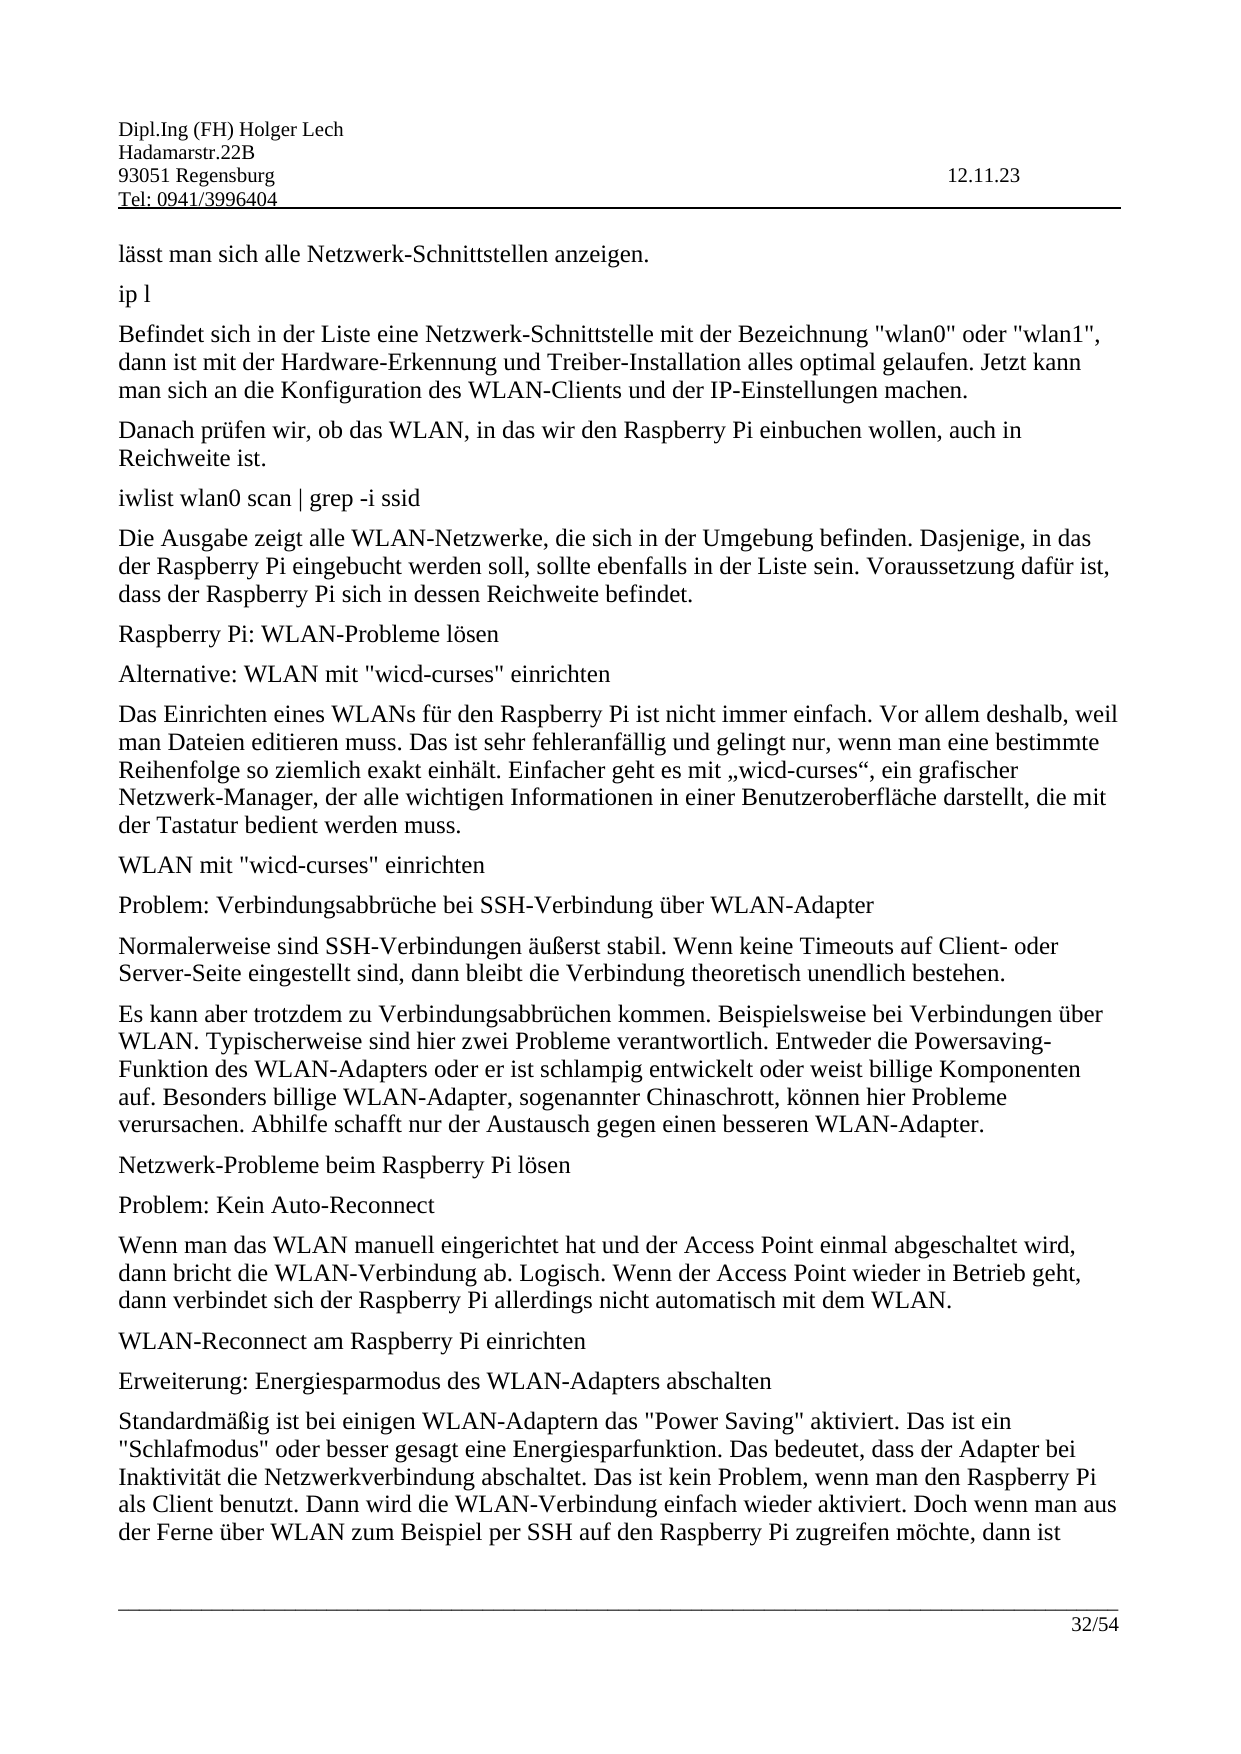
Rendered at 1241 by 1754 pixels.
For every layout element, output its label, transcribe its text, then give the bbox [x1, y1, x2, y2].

text Die Ausgabe zeigt alle WLAN-Netzwerke, die sich in der Umgebung befinden. Dasjenige, in das der Raspberry Pi eingebucht werden soll, sollte ebenfalls in der Liste sein. Voraussetzung dafür ist, dass der Raspberry Pi sich in dessen Reichweite befindet. [118, 524, 1122, 607]
text Befindet sich in der Liste eine Netzwerk-Schnittstelle mit der Bezeichnung "wlan0" oder "wlan1", dann ist mit der Hardware-Erkennung und Treiber-Installation alles optimal gelaufen. Jetzt kann man sich an die Konfiguration des WLAN-Clients und der IP-Einstellungen machen. [118, 321, 1122, 404]
text Es kann aber trotzdem zu Verbindungsabbrüchen kommen. Beispielsweise bei Verbindungen über WLAN. Typischerweise sind hier zwei Probleme verantwortlich. Entweder die Powersaving-Funktion des WLAN-Adapters oder er ist schlampig entwickelt oder weist billige Komponenten auf. Besonders billige WLAN-Adapter, sogenannter Chinaschrott, können hier Probleme verursachen. Abhilfe schafft nur der Austausch gegen einen besseren WLAN-Adapter. [118, 1000, 1122, 1138]
text Raspberry Pi: WLAN-Probleme lösen [118, 620, 1122, 648]
text Das Einrichten eines WLANs für den Raspberry Pi ist nicht immer einfach. Vor allem deshalb, weil man Dateien editieren muss. Das ist sehr fehleranfällig und gelingt nur, wenn man eine bestimmte Reihenfolge so ziemlich exakt einhält. Einfacher geht es mit „wicd-curses“, ein grafischer Netzwerk-Manager, der alle wichtigen Informationen in einer Benutzeroberfläche darstellt, die mit der Tastatur bedient werden muss. [118, 700, 1122, 839]
text lässt man sich alle Netzwerk-Schnittstellen anzeigen. [118, 240, 1122, 268]
text Netzwerk-Probleme beim Raspberry Pi lösen [118, 1151, 1122, 1178]
text Problem: Verbindungsabbrüche bei SSH-Verbindung über WLAN-Adapter [118, 892, 1122, 919]
text WLAN mit "wicd-curses" einrichten [118, 851, 1122, 879]
text Problem: Kein Auto-Reconnect [118, 1191, 1122, 1219]
text Alternative: WLAN mit "wicd-curses" einrichten [118, 660, 1122, 688]
text Normalerweise sind SSH-Verbindungen äußerst stabil. Wenn keine Timeouts auf Client- oder Server-Seite eingestellt sind, dann bleibt die Verbindung theoretisch unendlich bestehen. [118, 932, 1122, 987]
text Wenn man das WLAN manuell eingerichtet hat und der Access Point einmal abgeschaltet wird, dann bricht die WLAN-Verbindung ab. Logisch. Wenn der Access Point wieder in Betrieb geht, dann verbindet sich der Raspberry Pi allerdings nicht automatisch mit dem WLAN. [118, 1231, 1122, 1314]
text WLAN-Reconnect am Raspberry Pi einrichten [118, 1327, 1122, 1354]
text Erweiterung: Energiesparmodus des WLAN-Adapters abschalten [118, 1367, 1122, 1395]
text Danach prüfen wir, ob das WLAN, in das wir den Raspberry Pi einbuchen wollen, auch in Reichweite ist. [118, 416, 1122, 472]
text Standardmäßig ist bei einigen WLAN-Adaptern das "Power Saving" aktiviert. Das ist ein "Schlafmodus" oder besser gesagt eine Energiesparfunktion. Das bedeutet, dass der Adapter bei Inaktivität die Netzwerkverbindung abschaltet. Das ist kein Problem, wenn man den Raspberry Pi als Client benutzt. Dann wird die WLAN-Verbindung einfach wieder aktiviert. Doch wenn man aus der Ferne über WLAN zum Beispiel per SSH auf den Raspberry Pi zugreifen möchte, dann ist [118, 1407, 1122, 1546]
text iwlist wlan0 scan | grep -i ssid [118, 484, 1122, 512]
text ip l [118, 280, 1122, 308]
